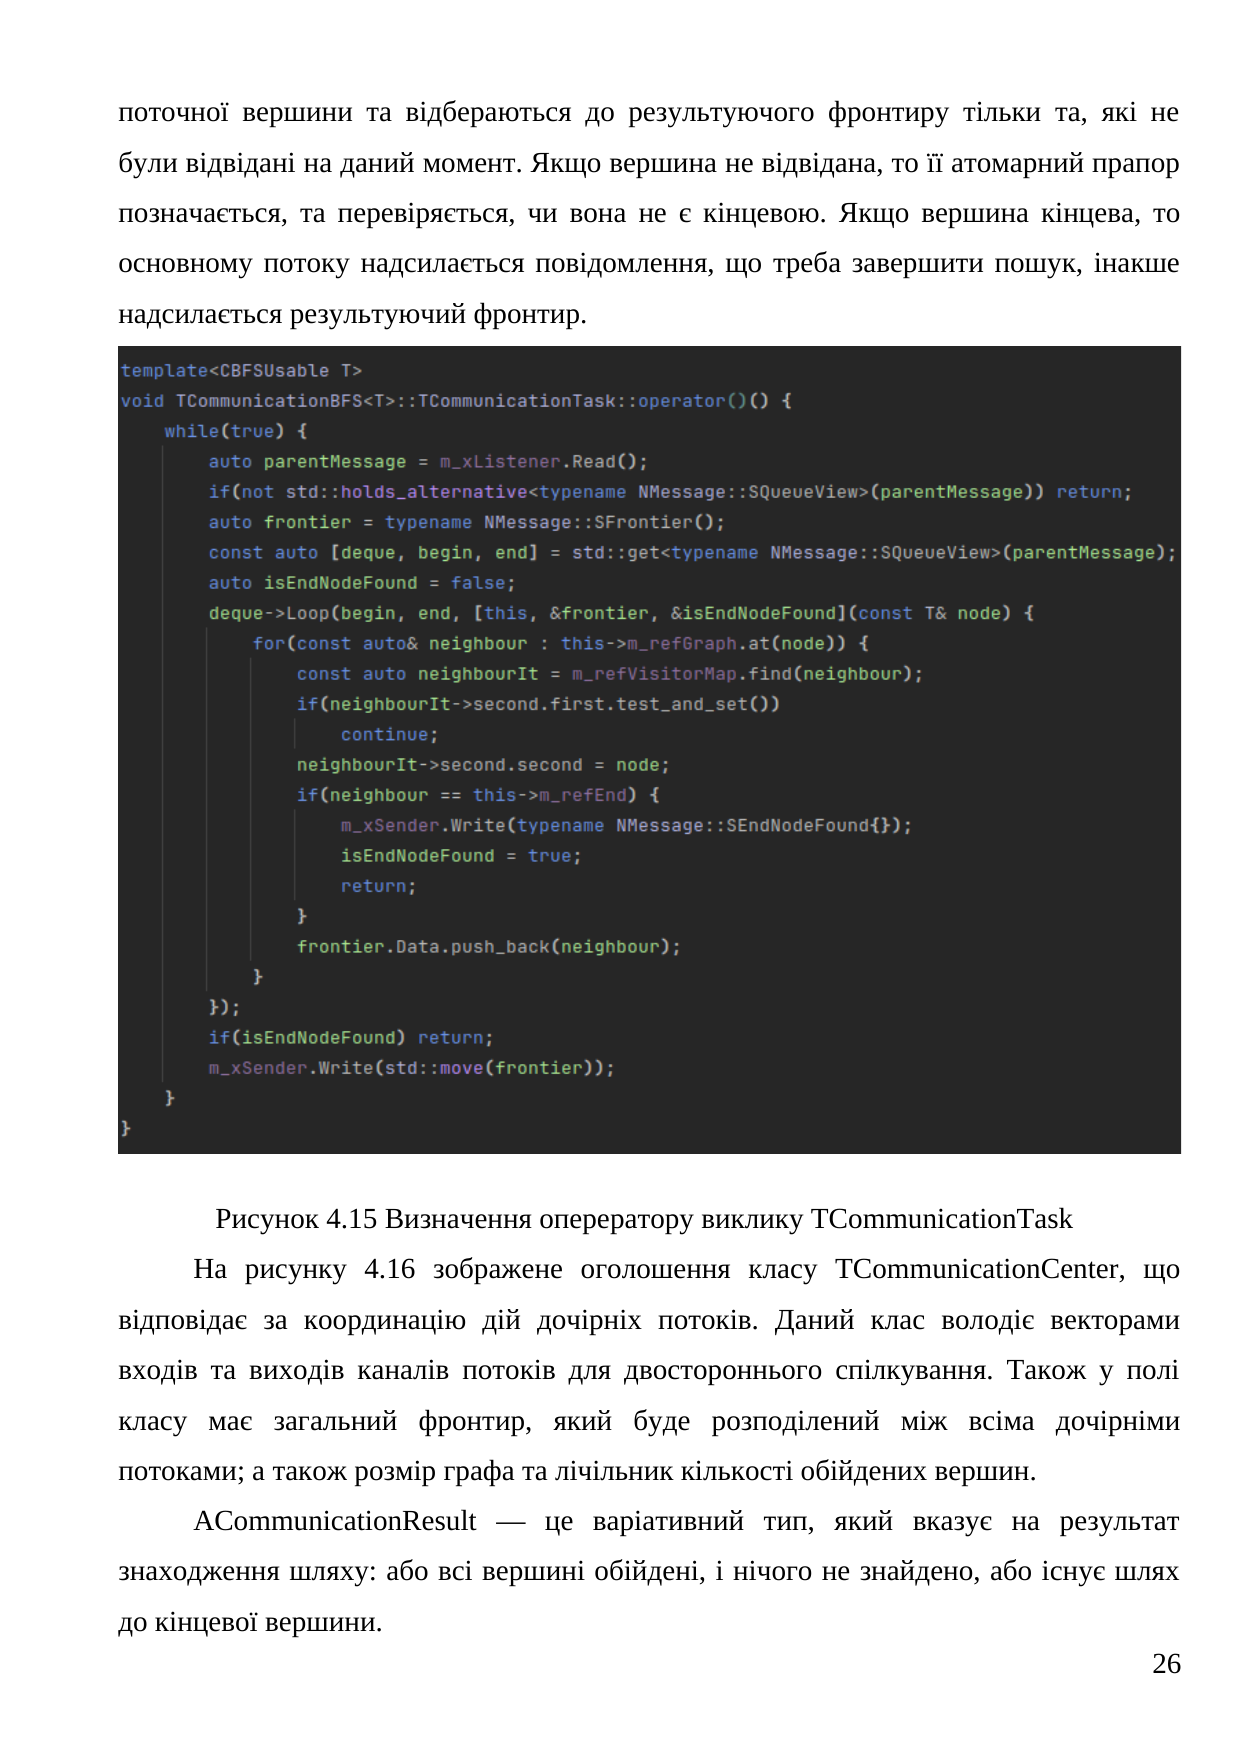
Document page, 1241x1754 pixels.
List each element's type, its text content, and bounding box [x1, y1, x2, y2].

picture [118, 346, 1182, 1154]
text ACommunicationResult — це варіативний тип, який вказує на результат знаходження шляху: або всі вершині обійдені, і нічого не знайдено, або існує шлях до кінцевої вершини. [118, 1503, 1181, 1637]
text поточної вершини та відбераються до результуючого фронтиру тільки та, які не були відвідані на даний момент. Якщо вершина не відвідана, то її атомарний прапор позначається, та перевіряється, чи вона не є кінцевою. Якщо вершина кінцева, то основному потоку надсилається повідомлення, що треба завершити пошук, інакше надсилається результуючий фронтир. [118, 94, 1181, 329]
text На рисунку 4.16 зображене оголошення класу TCommunicationCenter, що відповідає за координацію дій дочірніх потоків. Даний клас володіє векторами входів та виходів каналів потоків для двостороннього спілкування. Також у полі класу має загальний фронтир, який буде розподілений між всіма дочірніми потоками; а також розмір графа та лічільник кількості обійдених вершин. [118, 1252, 1181, 1486]
list Визначення оперератору виклику TCommunicationTask [118, 1154, 1181, 1235]
